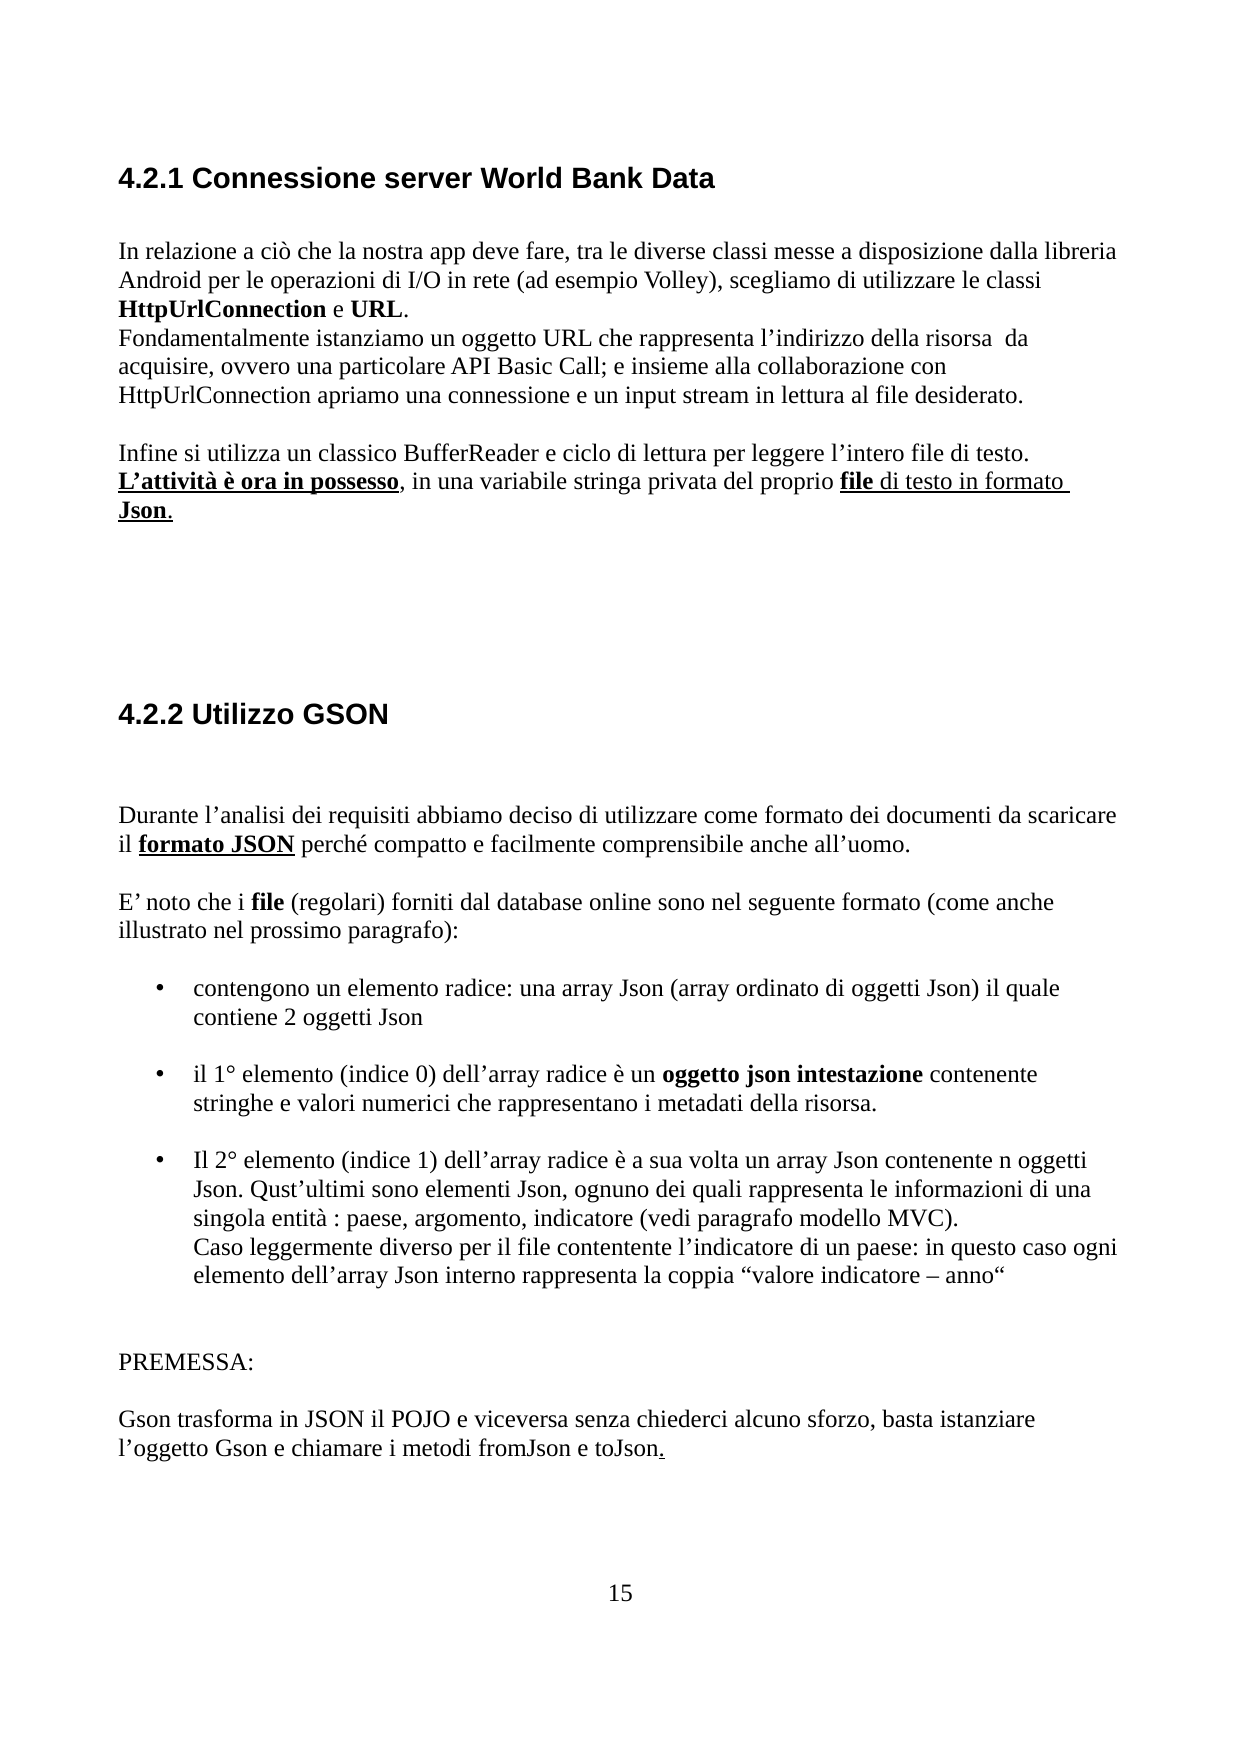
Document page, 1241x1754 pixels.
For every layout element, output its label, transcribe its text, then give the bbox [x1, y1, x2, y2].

text In relazione a ciò che la nostra app deve fare, tra le diverse classi messe a disposizione dalla libreria Android per le operazioni di I/O in rete (ad esempio Volley), scegliamo di utilizzare le classi HttpUrlConnection e URL. [118, 236, 1122, 323]
subtitle 4.2.1 Connessione server World Bank Data [118, 161, 1122, 195]
list Il 2° elemento (indice 1) dell’array radice è a sua volta un array Json contenente n oggetti Json. Qust’ultimi sono elementi Json, ognuno dei quali rappresenta le informazioni di una singola entità : paese, argomento, indicatore (vedi paragrafo modello MVC). [156, 1146, 1122, 1232]
text Fondamentalmente istanziamo un oggetto URL che rappresenta l’indirizzo della risorsa da acquisire, ovvero una particolare API Basic Call; e insieme alla collaborazione con HttpUrlConnection apriamo una connessione e un input stream in lettura al file desiderato. [118, 323, 1122, 409]
list contengono un elemento radice: una array Json (array ordinato di oggetti Json) il quale contiene 2 oggetti Json [156, 973, 1122, 1031]
text E’ noto che i file (regolari) forniti dal database online sono nel seguente formato (come anche illustrato nel prossimo paragrafo): [118, 887, 1122, 944]
text Infine si utilizza un classico BufferReader e ciclo di lettura per leggere l’intero file di testo. [118, 438, 1122, 466]
list il 1° elemento (indice 0) dell’array radice è un oggetto json intestazione contenente stringhe e valori numerici che rappresentano i metadati della risorsa. [156, 1059, 1122, 1117]
subtitle 4.2.2 Utilizzo GSON [118, 697, 1122, 731]
text L’attività è ora in possesso, in una variabile stringa privata del proprio file di testo in formato Json. [118, 466, 1122, 524]
list Caso leggermente diverso per il file contentente l’indicatore di un paese: in questo caso ogni elemento dell’array Json interno rappresenta la coppia “valore indicatore – anno“ [156, 1232, 1122, 1289]
text PREMESSA: [118, 1347, 1122, 1376]
text Gson trasforma in JSON il POJO e viceversa senza chiederci alcuno sforzo, basta istanziare l’oggetto Gson e chiamare i metodi fromJson e toJson. [118, 1404, 1122, 1462]
text Durante l’analisi dei requisiti abbiamo deciso di utilizzare come formato dei documenti da scaricare il formato JSON perché compatto e facilmente comprensibile anche all’uomo. [118, 801, 1122, 858]
